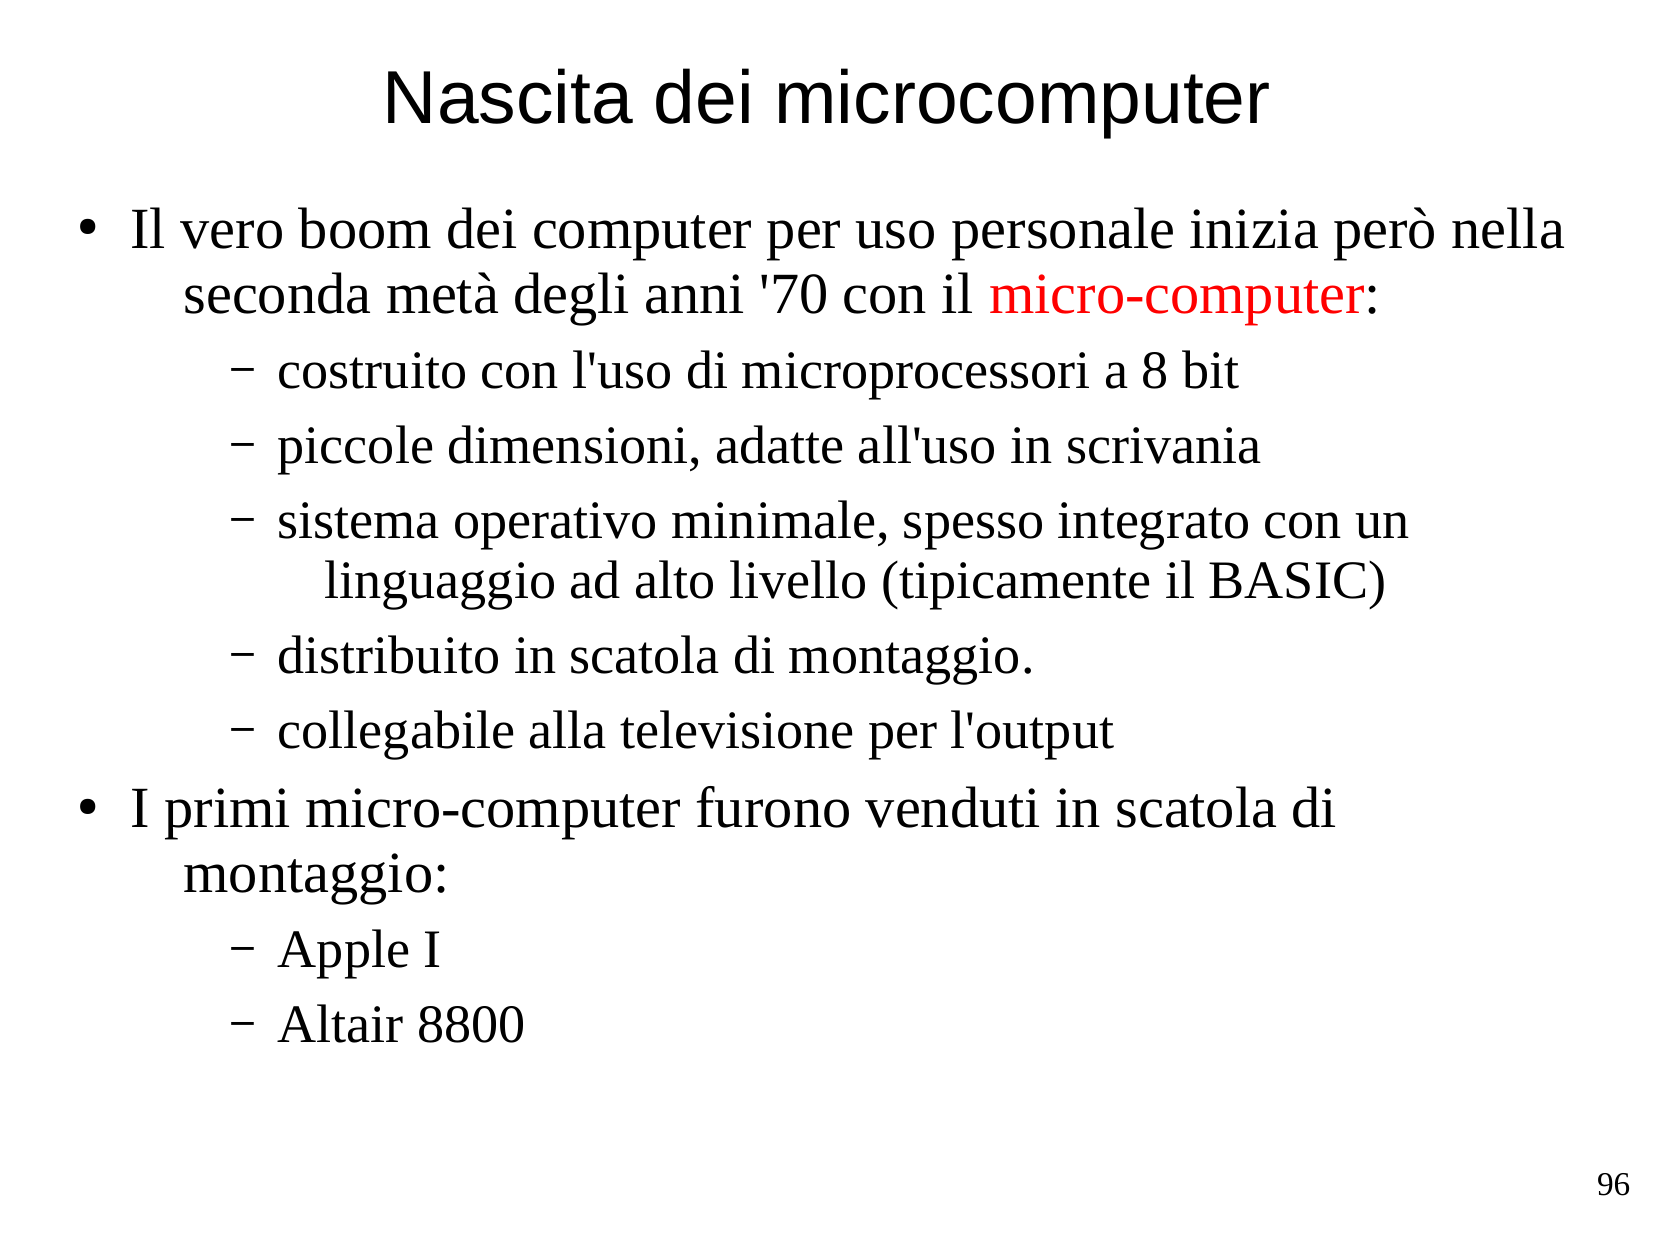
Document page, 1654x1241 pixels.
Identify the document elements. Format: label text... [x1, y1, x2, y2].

list Il vero boom dei computer per uso personale inizia però nella seconda metà degli anni '70 con il micro-computer: costruito con l'uso di microprocessori a 8 bit piccole dimensioni, adatte all'uso in scrivania sistema operativo minimale, spesso integrato con un linguaggio ad alto livello (tipicamente il BASIC) distribuito in scatola di montaggio. collegabile alla televisione per l'output I primi micro-computer furono venduti in scatola di montaggio: Apple I Altair 8800 [42, 196, 1612, 1187]
title Nascita dei microcomputer [37, 30, 1617, 166]
